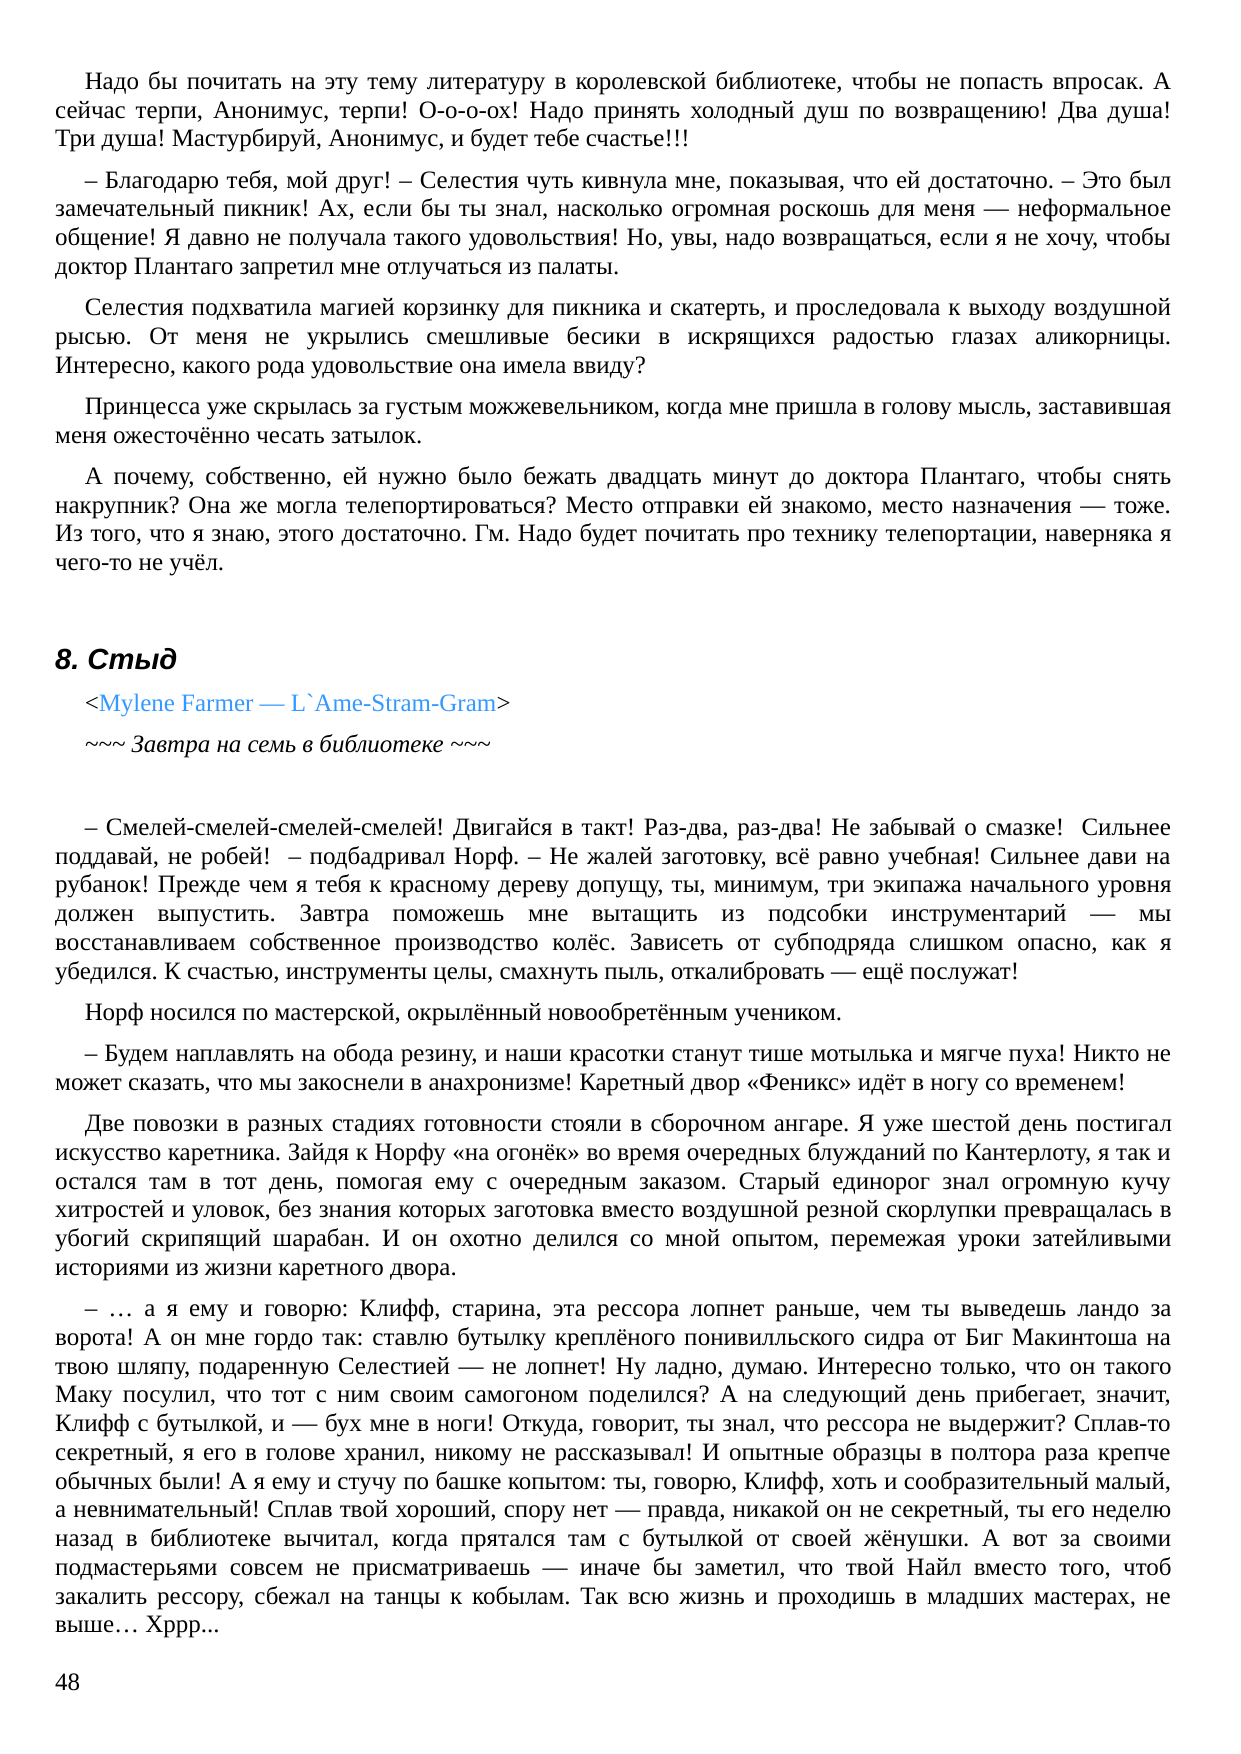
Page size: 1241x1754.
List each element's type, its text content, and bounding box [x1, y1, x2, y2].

text А почему, собственно, ей нужно было бежать двадцать минут до доктора Плантаго, чтобы снять накрупник? Она же могла телепортироваться? Место отправки ей знакомо, место назначения — тоже. Из того, что я знаю, этого достаточно. Гм. Надо будет почитать про технику телепортации, наверняка я чего-то не учёл. [55, 461, 1173, 576]
text Надо бы почитать на эту тему литературу в королевской библиотеке, чтобы не попасть впросак. А сейчас терпи, Анонимус, терпи! О-о-о-ох! Надо принять холодный душ по возвращению! Два душа! Три душа! Мастурбируй, Анонимус, и будет тебе счастье!!! [55, 66, 1173, 152]
text ~~~ Завтра на семь в библиотеке ~~~ [55, 729, 1173, 758]
text <Mylene Farmer — L`Ame-Stram-Gram> [55, 688, 1173, 717]
text – Смелей-смелей-смелей-смелей! Двигайся в такт! Раз-два, раз-два! Не забывай о смазке! Сильнее поддавай, не робей! – подбадривал Норф. – Не жалей заготовку, всё равно учебная! Сильнее дави на рубанок! Прежде чем я тебя к красному дереву допущу, ты, минимум, три экипажа начального уровня должен выпустить. Завтра поможешь мне вытащить из подсобки инструментарий — мы восстанавливаем собственное производство колёс. Зависеть от субподряда слишком опасно, как я убедился. К счастью, инструменты целы, смахнуть пыль, откалибровать — ещё послужат! [55, 812, 1173, 984]
text Принцесса уже скрылась за густым можжевельником, когда мне пришла в голову мысль, заставившая меня ожесточённо чесать затылок. [55, 391, 1173, 448]
subtitle 8. Стыд [55, 642, 1173, 676]
text – … а я ему и говорю: Клифф, старина, эта рессора лопнет раньше, чем ты выведешь ландо за ворота! А он мне гордо так: ставлю бутылку креплёного понивилльского сидра от Биг Макинтоша на твою шляпу, подаренную Селестией — не лопнет! Ну ладно, думаю. Интересно только, что он такого Маку посулил, что тот с ним своим самогоном поделился? А на следующий день прибегает, значит, Клифф с бутылкой, и — бух мне в ноги! Откуда, говорит, ты знал, что рессора не выдержит? Сплав-то секретный, я его в голове хранил, никому не рассказывал! И опытные образцы в полтора раза крепче обычных были! А я ему и стучу по башке копытом: ты, говорю, Клифф, хоть и сообразительный малый, а невнимательный! Сплав твой хороший, спору нет — правда, никакой он не секретный, ты его неделю назад в библиотеке вычитал, когда прятался там с бутылкой от своей жёнушки. А вот за своими подмастерьями совсем не присматриваешь — иначе бы заметил, что твой Найл вместо того, чтоб закалить рессору, сбежал на танцы к кобылам. Так всю жизнь и проходишь в младших мастерах, не выше… Хррр... [55, 1293, 1173, 1638]
text Норф носился по мастерской, окрылённый новообретённым учеником. [55, 997, 1173, 1026]
text – Будем наплавлять на обода резину, и наши красотки станут тише мотылька и мягче пуха! Никто не может сказать, что мы закоснели в анахронизме! Каретный двор «Феникс» идёт в ногу со временем! [55, 1038, 1173, 1096]
text Селестия подхватила магией корзинку для пикника и скатерть, и проследовала к выходу воздушной рысью. От меня не укрылись смешливые бесики в искрящихся радостью глазах аликорницы. Интересно, какого рода удовольствие она имела ввиду? [55, 292, 1173, 378]
text – Благодарю тебя, мой друг! – Селестия чуть кивнула мне, показывая, что ей достаточно. – Это был замечательный пикник! Ах, если бы ты знал, насколько огромная роскошь для меня — неформальное общение! Я давно не получала такого удовольствия! Но, увы, надо возвращаться, если я не хочу, чтобы доктор Плантаго запретил мне отлучаться из палаты. [55, 165, 1173, 280]
text Две повозки в разных стадиях готовности стояли в сборочном ангаре. Я уже шестой день постигал искусство каретника. Зайдя к Норфу «на огонёк» во время очередных блужданий по Кантерлоту, я так и остался там в тот день, помогая ему с очередным заказом. Старый единорог знал огромную кучу хитростей и уловок, без знания которых заготовка вместо воздушной резной скорлупки превращалась в убогий скрипящий шарабан. И он охотно делился со мной опытом, перемежая уроки затейливыми историями из жизни каретного двора. [55, 1108, 1173, 1281]
